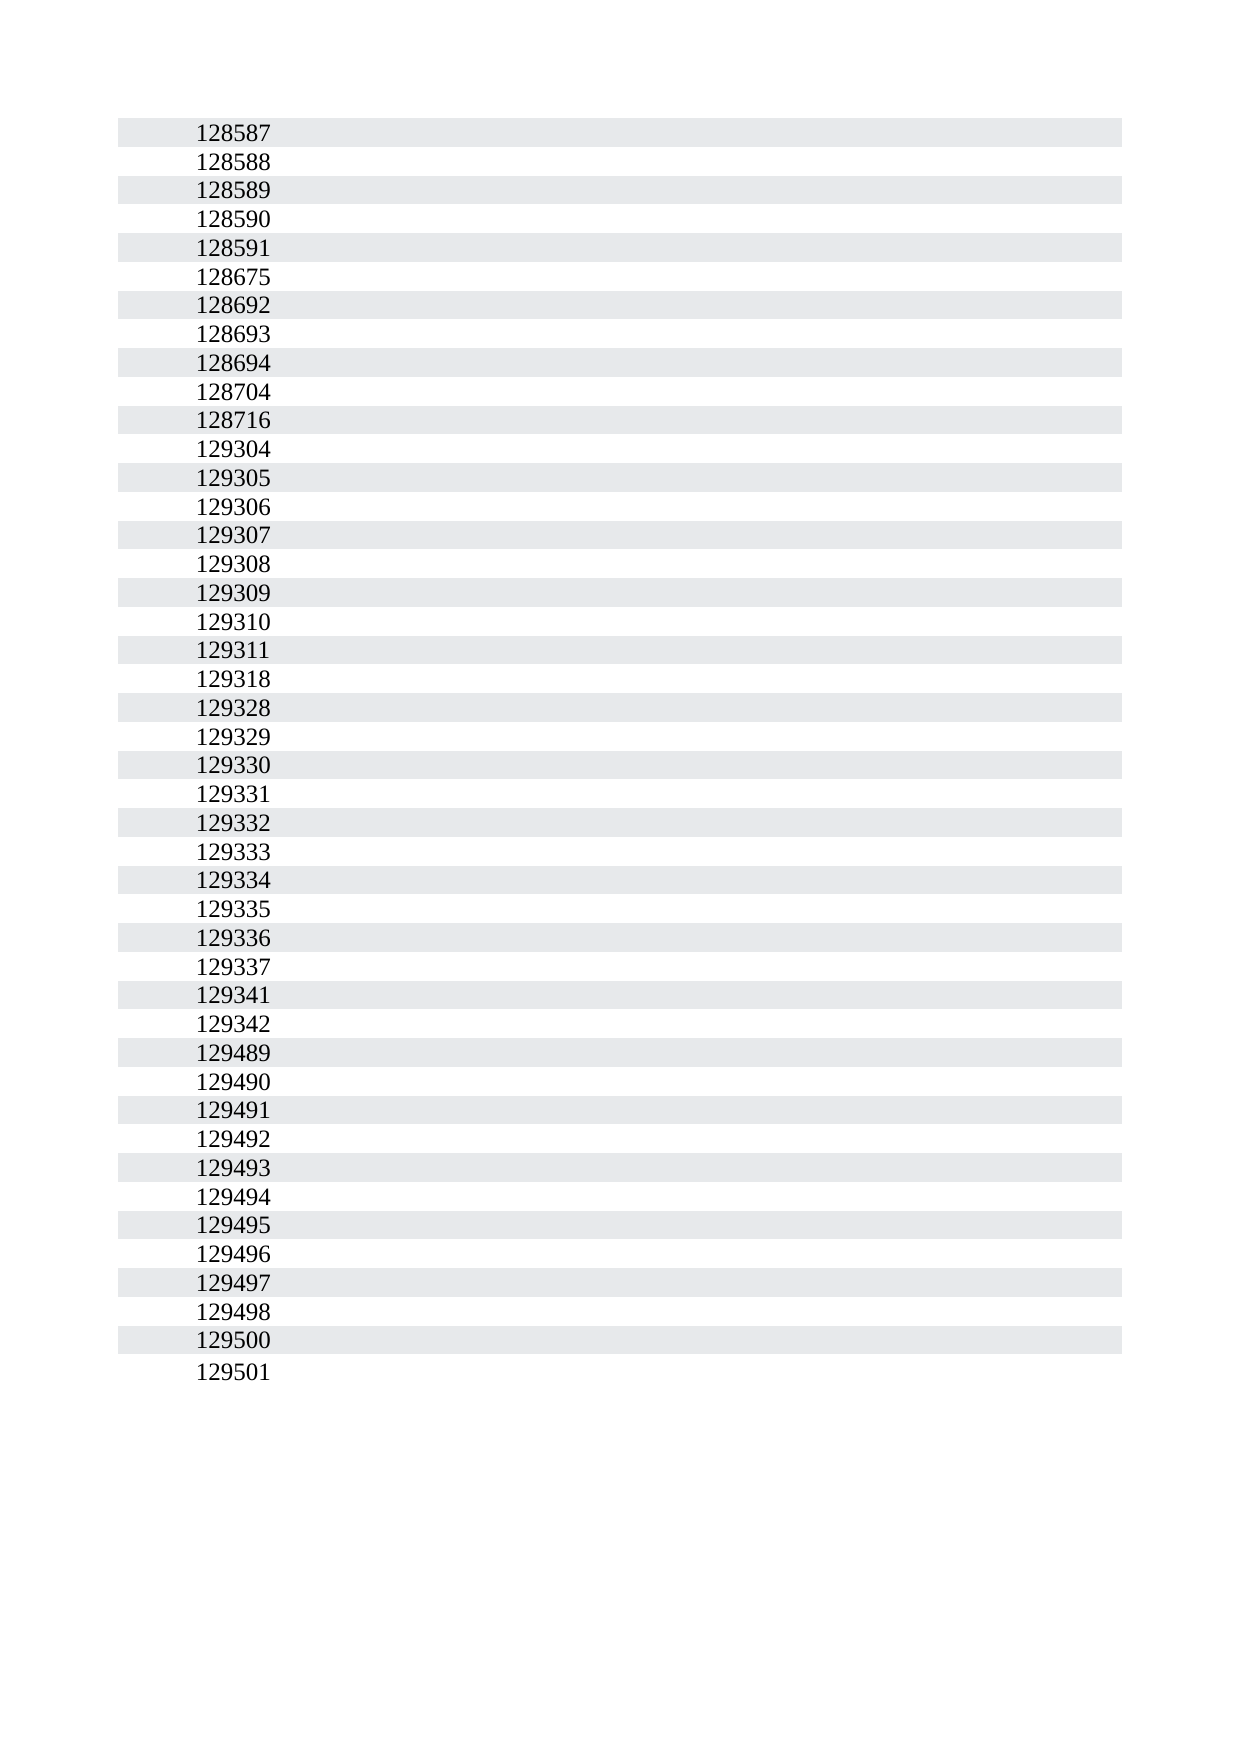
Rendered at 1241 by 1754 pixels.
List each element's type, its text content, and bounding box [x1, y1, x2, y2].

table_cell 🙍🏽 [530, 176, 631, 204]
table_cell 🤘 [118, 434, 196, 463]
table_cell 🛌🏿 [282, 406, 368, 434]
table_cell 🧓🏼 [631, 1096, 797, 1124]
table_cell [883, 147, 1122, 176]
table_cell 🙏🏿 [282, 233, 368, 262]
table_cell 🚵🏽 [530, 319, 631, 348]
table_cell [883, 1096, 1122, 1124]
table_cell 129497 [196, 1268, 282, 1297]
table_cell 🧔🏾 [368, 1124, 530, 1153]
table_cell 🙏🏼 [631, 233, 797, 262]
table_cell 🤶🏿 [282, 866, 368, 894]
table_cell 128693 [196, 319, 282, 348]
table_cell 🧓 [118, 1096, 196, 1124]
table_cell 🙎🏾 [368, 204, 530, 233]
table_cell 🚴🏾 [368, 291, 530, 319]
table_cell 🤰 [118, 693, 196, 722]
table_cell 🤚🏿 [282, 492, 368, 521]
table_cell 🤹🏼 [631, 952, 797, 981]
table_cell 129496 [196, 1239, 282, 1268]
table_cell 129305 [196, 463, 282, 492]
table_cell 🙋🏿 [282, 118, 368, 147]
table_cell 🤵🏼 [631, 837, 797, 866]
table_cell 🤝🏽 [530, 578, 631, 607]
table_cell 🧙🏿 [282, 1268, 368, 1297]
table_cell 🙌🏽 [530, 147, 631, 176]
table_cell 🚣🏾 [368, 262, 530, 291]
table_cell 🤟🏼 [631, 636, 797, 664]
table_cell 🙋🏻 [797, 118, 883, 147]
table_cell 🧚🏽 [530, 1297, 631, 1326]
table_cell 129341 [196, 981, 282, 1009]
table_cell 🧕🏾 [368, 1153, 530, 1182]
table_cell 🙎🏼 [631, 204, 797, 233]
table_cell 🤲🏾 [368, 751, 530, 779]
table_cell 🧘🏼 [631, 1239, 797, 1268]
table_cell 129500 [196, 1326, 282, 1354]
table_cell 🛀🏿 [282, 377, 368, 406]
table_cell 🧖🏽 [530, 1182, 631, 1211]
table_cell 🙋 [118, 118, 196, 147]
table_cell 🤴🏿 [282, 808, 368, 837]
table_cell 🤟🏿 [282, 636, 368, 664]
table_cell 🙌🏾 [368, 147, 530, 176]
table_cell [883, 406, 1122, 434]
table_cell [883, 1268, 1122, 1297]
table_cell 🧒🏿 [282, 1067, 368, 1096]
table_cell 🤾🏿 [282, 1009, 368, 1038]
table_cell 🙏🏾 [368, 233, 530, 262]
table_cell 🤘🏼 [631, 434, 797, 463]
table_cell 🧓🏿 [282, 1096, 368, 1124]
table_cell 🧝 [118, 1354, 196, 1389]
table_cell 🤵🏻 [797, 837, 883, 866]
table_cell 🤱🏾 [368, 722, 530, 751]
table_cell 128587 [196, 118, 282, 147]
table_cell 🤚🏾 [368, 492, 530, 521]
table_cell 🤘🏽 [530, 434, 631, 463]
table_cell 🤶 [118, 866, 196, 894]
table_cell 🧔🏽 [530, 1124, 631, 1153]
table_cell 129318 [196, 664, 282, 693]
table_cell 🧒🏻 [797, 1067, 883, 1096]
table_cell 🧝🏻 [797, 1354, 883, 1389]
table_cell 🤙🏻 [797, 463, 883, 492]
table_cell 🤛🏿 [282, 521, 368, 549]
table_cell 🤜🏽 [530, 549, 631, 578]
table_cell 🙌🏻 [797, 147, 883, 176]
table_cell 🛀🏼 [631, 377, 797, 406]
table_cell 🤱🏼 [631, 722, 797, 751]
table_cell 🤞🏼 [631, 607, 797, 636]
table_cell 128704 [196, 377, 282, 406]
table_cell [883, 291, 1122, 319]
table_cell 🧙🏻 [797, 1268, 883, 1297]
table_cell 🤶🏼 [631, 866, 797, 894]
table_cell [883, 894, 1122, 923]
table_cell 🤸🏼 [631, 923, 797, 952]
table_cell 🛌🏻 [797, 406, 883, 434]
table_cell 🙎 [118, 204, 196, 233]
table_cell 129311 [196, 636, 282, 664]
table_cell 🤴🏻 [797, 808, 883, 837]
table_cell 🤾🏾 [368, 1009, 530, 1038]
table_cell 🧕🏼 [631, 1153, 797, 1182]
table_cell 🚴🏿 [282, 291, 368, 319]
table_cell [883, 204, 1122, 233]
table_cell 🤹🏽 [530, 952, 631, 981]
table_cell 🤝🏾 [368, 578, 530, 607]
table_cell 🤘🏾 [368, 434, 530, 463]
table_cell [883, 693, 1122, 722]
table_cell 🧕 [118, 1153, 196, 1182]
table_cell 🤷🏽 [530, 894, 631, 923]
table_cell 128591 [196, 233, 282, 262]
table_cell 🧘🏽 [530, 1239, 631, 1268]
table_cell 129331 [196, 779, 282, 808]
table_cell 🧘🏾 [368, 1239, 530, 1268]
table_cell 128590 [196, 204, 282, 233]
table_cell 129304 [196, 434, 282, 463]
table_cell 🤜🏼 [631, 549, 797, 578]
table_cell 🤸🏾 [368, 923, 530, 952]
table_cell 🧚🏿 [282, 1297, 368, 1326]
table_cell 🤞🏾 [368, 607, 530, 636]
table_cell 🧚 [118, 1297, 196, 1326]
table_cell [883, 1124, 1122, 1153]
table_cell 🚣🏿 [282, 262, 368, 291]
table_cell [883, 1211, 1122, 1239]
table_cell 🙋🏾 [368, 118, 530, 147]
table_cell 🚴🏽 [530, 291, 631, 319]
table_cell 🚶🏾 [368, 348, 530, 377]
table_cell 🧖🏻 [797, 1182, 883, 1211]
table_cell 🤦🏻 [797, 664, 883, 693]
table_cell 🧘🏿 [282, 1239, 368, 1268]
table_cell 🤾🏻 [797, 1009, 883, 1038]
table_cell [883, 952, 1122, 981]
table_cell 🤳🏻 [797, 779, 883, 808]
table_cell 🤶🏾 [368, 866, 530, 894]
table_cell 129498 [196, 1297, 282, 1326]
table_cell 🤚🏼 [631, 492, 797, 521]
table_cell 🤸🏿 [282, 923, 368, 952]
table_cell 129309 [196, 578, 282, 607]
table_cell 🧑🏿 [282, 1038, 368, 1067]
table_cell 🧙🏾 [368, 1268, 530, 1297]
table_cell 129493 [196, 1153, 282, 1182]
table_cell 129501 [196, 1354, 282, 1389]
table_cell 🛌🏼 [631, 406, 797, 434]
table_cell [883, 319, 1122, 348]
table_cell 129330 [196, 751, 282, 779]
table_cell 🤵🏽 [530, 837, 631, 866]
table_cell 🚶🏼 [631, 348, 797, 377]
table_cell 🤘🏿 [282, 434, 368, 463]
table_cell 🛌 [118, 406, 196, 434]
table_cell [883, 176, 1122, 204]
table_cell 128588 [196, 147, 282, 176]
table_cell 🙏🏻 [797, 233, 883, 262]
table_cell 🤷🏻 [797, 894, 883, 923]
table_cell 128716 [196, 406, 282, 434]
table_cell 🤙🏿 [282, 463, 368, 492]
table_cell 🚶🏿 [282, 348, 368, 377]
table_cell 🤦🏽 [530, 664, 631, 693]
table_cell 🧙🏼 [631, 1268, 797, 1297]
table_cell [883, 981, 1122, 1009]
table_cell 🤲🏼 [631, 751, 797, 779]
table_cell 🤸🏻 [797, 923, 883, 952]
table_cell 🧘🏻 [797, 1239, 883, 1268]
table_cell 🧑🏻 [797, 1038, 883, 1067]
table_cell [883, 664, 1122, 693]
table_cell [883, 1153, 1122, 1182]
table_cell [883, 1326, 1122, 1354]
table_cell [883, 262, 1122, 291]
table_cell [883, 377, 1122, 406]
table_cell 🧗 [118, 1211, 196, 1239]
table_cell 128694 [196, 348, 282, 377]
table_cell 129342 [196, 1009, 282, 1038]
table_cell 🤲🏿 [282, 751, 368, 779]
table_cell 🤽🏽 [530, 981, 631, 1009]
table_cell [883, 521, 1122, 549]
table_cell 🧔🏻 [797, 1124, 883, 1153]
table_cell [883, 578, 1122, 607]
table_cell 🧗🏽 [530, 1211, 631, 1239]
table_cell 🤦 [118, 664, 196, 693]
table_cell 🧜🏻 [797, 1326, 883, 1354]
table_cell 🤾🏼 [631, 1009, 797, 1038]
table_cell 🛀🏾 [368, 377, 530, 406]
table_cell 129489 [196, 1038, 282, 1067]
table_cell [883, 751, 1122, 779]
table_cell 128692 [196, 291, 282, 319]
table_cell 🤟🏾 [368, 636, 530, 664]
table_cell 🤽 [118, 981, 196, 1009]
table_cell 🤱🏿 [282, 722, 368, 751]
table_cell 🛀🏻 [797, 377, 883, 406]
table_cell 🤾 [118, 1009, 196, 1038]
table_cell 🙍 [118, 176, 196, 204]
table_cell 🤹🏻 [797, 952, 883, 981]
table_cell 🤞 [118, 607, 196, 636]
table_cell [883, 866, 1122, 894]
table_cell 🧚🏼 [631, 1297, 797, 1326]
table_cell 🤳 [118, 779, 196, 808]
table_cell 129490 [196, 1067, 282, 1096]
table_cell 🚵🏼 [631, 319, 797, 348]
table_cell 🤽🏾 [368, 981, 530, 1009]
table_cell 🤝🏼 [631, 578, 797, 607]
table_cell 🧝🏾 [368, 1354, 530, 1389]
table_cell 129308 [196, 549, 282, 578]
table_cell 128675 [196, 262, 282, 291]
table_cell 🤰🏼 [631, 693, 797, 722]
table_cell 🤜🏿 [282, 549, 368, 578]
table_cell [883, 1239, 1122, 1268]
table_cell 🚵 [118, 319, 196, 348]
table_cell 129337 [196, 952, 282, 981]
table_cell 🤛 [118, 521, 196, 549]
table_cell 129306 [196, 492, 282, 521]
table_cell 🧓🏻 [797, 1096, 883, 1124]
table_cell 🤲🏽 [530, 751, 631, 779]
table_cell 🧜🏼 [631, 1326, 797, 1354]
table_cell 🤷🏼 [631, 894, 797, 923]
table_cell 🤷🏾 [368, 894, 530, 923]
table_cell 🤸🏽 [530, 923, 631, 952]
table_cell 🤹🏿 [282, 952, 368, 981]
table_cell 🤙🏼 [631, 463, 797, 492]
table_cell 🤲🏻 [797, 751, 883, 779]
table_cell 🤝🏻 [797, 578, 883, 607]
table_cell 🤶🏽 [530, 866, 631, 894]
table_cell 🙎🏽 [530, 204, 631, 233]
table_cell 🚴 [118, 291, 196, 319]
table_cell 🤛🏼 [631, 521, 797, 549]
table_cell 128589 [196, 176, 282, 204]
table_cell 🤱🏻 [797, 722, 883, 751]
table_cell 🤱 [118, 722, 196, 751]
table_cell 🧓🏾 [368, 1096, 530, 1124]
table_cell 🤜🏻 [797, 549, 883, 578]
table_cell 🧜🏾 [368, 1326, 530, 1354]
table_cell [883, 923, 1122, 952]
table_cell 🤴🏼 [631, 808, 797, 837]
table_cell 🤦🏼 [631, 664, 797, 693]
table_cell 🙎🏻 [797, 204, 883, 233]
table_cell 🤞🏻 [797, 607, 883, 636]
table_cell 🚣🏼 [631, 262, 797, 291]
table_cell 🤳🏾 [368, 779, 530, 808]
table_cell 🧙 [118, 1268, 196, 1297]
table_cell 🤽🏼 [631, 981, 797, 1009]
table_cell 🤵🏿 [282, 837, 368, 866]
table_cell 🧜 [118, 1326, 196, 1354]
table_cell 🤰🏽 [530, 693, 631, 722]
table_cell 🧚🏻 [797, 1297, 883, 1326]
table_cell 🤟 [118, 636, 196, 664]
table_cell [883, 837, 1122, 866]
table_cell [883, 607, 1122, 636]
table_cell [883, 492, 1122, 521]
table_cell 🤹 [118, 952, 196, 981]
table_cell 129495 [196, 1211, 282, 1239]
table_cell 🤙🏽 [530, 463, 631, 492]
table_cell 129492 [196, 1124, 282, 1153]
table_cell 🤳🏽 [530, 779, 631, 808]
table_cell 🧔🏿 [282, 1124, 368, 1153]
table_cell 🧙🏽 [530, 1268, 631, 1297]
table_cell 🧖🏿 [282, 1182, 368, 1211]
table_cell 🛌🏽 [530, 406, 631, 434]
table_cell 🤛🏽 [530, 521, 631, 549]
table_cell [883, 1067, 1122, 1096]
table_cell 🧝🏿 [282, 1354, 368, 1389]
table_cell [883, 1182, 1122, 1211]
table_cell 🚵🏾 [368, 319, 530, 348]
table_cell [883, 1354, 1122, 1389]
table_cell 🙋🏽 [530, 118, 631, 147]
table_cell 🤰🏿 [282, 693, 368, 722]
table_cell 🤽🏿 [282, 981, 368, 1009]
table_cell 🧒🏽 [530, 1067, 631, 1096]
table_cell 129310 [196, 607, 282, 636]
table_cell 129335 [196, 894, 282, 923]
table_cell 🧗🏼 [631, 1211, 797, 1239]
table_cell 🤙 [118, 463, 196, 492]
table_cell 🤴🏾 [368, 808, 530, 837]
table_cell 🤷🏿 [282, 894, 368, 923]
table_cell 🤵🏾 [368, 837, 530, 866]
table_cell 🤸 [118, 923, 196, 952]
table_cell 🙍🏾 [368, 176, 530, 204]
table_cell 🤰🏻 [797, 693, 883, 722]
table_cell 🧒🏼 [631, 1067, 797, 1096]
table_cell 🤚🏽 [530, 492, 631, 521]
table_cell 🤶🏻 [797, 866, 883, 894]
table_cell [883, 779, 1122, 808]
table_cell 🤵 [118, 837, 196, 866]
table_cell 🙍🏿 [282, 176, 368, 204]
table_cell 🧝🏽 [530, 1354, 631, 1389]
table_cell 🙋🏼 [631, 118, 797, 147]
table_cell [883, 463, 1122, 492]
table_cell 🤴🏽 [530, 808, 631, 837]
table_cell 🤦🏿 [282, 664, 368, 693]
table_cell [883, 636, 1122, 664]
table_cell 🚶 [118, 348, 196, 377]
table_cell 🤳🏿 [282, 779, 368, 808]
table_cell 🙏🏽 [530, 233, 631, 262]
table_cell [883, 233, 1122, 262]
table_cell 🙌 [118, 147, 196, 176]
table_cell 🧖🏾 [368, 1182, 530, 1211]
table_cell 🛀🏽 [530, 377, 631, 406]
table_cell 🧖 [118, 1182, 196, 1211]
table_cell 🤟🏻 [797, 636, 883, 664]
table_cell 129491 [196, 1096, 282, 1124]
table_cell 🧜🏿 [282, 1326, 368, 1354]
table_cell 🧑🏼 [631, 1038, 797, 1067]
table_cell 🧕🏻 [797, 1153, 883, 1182]
table_cell [883, 348, 1122, 377]
table_cell [883, 1038, 1122, 1067]
table_cell 🤾🏽 [530, 1009, 631, 1038]
table_cell 🤚 [118, 492, 196, 521]
table_cell 🧑🏽 [530, 1038, 631, 1067]
table_cell 🛀 [118, 377, 196, 406]
table_cell 🤘🏻 [797, 434, 883, 463]
table_cell [883, 549, 1122, 578]
table_cell 🚣🏻 [797, 262, 883, 291]
table_cell 🧓🏽 [530, 1096, 631, 1124]
table_cell 🤽🏻 [797, 981, 883, 1009]
table_cell 129494 [196, 1182, 282, 1211]
table_cell 129332 [196, 808, 282, 837]
table_cell 🛌🏾 [368, 406, 530, 434]
table_cell 🙏 [118, 233, 196, 262]
table_cell 🚵🏿 [282, 319, 368, 348]
table_cell 🤛🏻 [797, 521, 883, 549]
table_cell 🧑🏾 [368, 1038, 530, 1067]
table_cell 🤝🏿 [282, 578, 368, 607]
table_cell 🤰🏾 [368, 693, 530, 722]
table_cell 🤙🏾 [368, 463, 530, 492]
table_cell 🤱🏽 [530, 722, 631, 751]
table_cell 🤚🏻 [797, 492, 883, 521]
table_cell [883, 118, 1122, 147]
table_cell 🚵🏻 [797, 319, 883, 348]
table_cell 🤜🏾 [368, 549, 530, 578]
table_cell [883, 1297, 1122, 1326]
table_cell 🙍🏻 [797, 176, 883, 204]
table_cell 🧔 [118, 1124, 196, 1153]
table_cell 🧚🏾 [368, 1297, 530, 1326]
table_cell [883, 1009, 1122, 1038]
table_cell 🧗🏻 [797, 1211, 883, 1239]
table_cell 🤷 [118, 894, 196, 923]
table_cell 🧝🏼 [631, 1354, 797, 1389]
table_cell 🧕🏽 [530, 1153, 631, 1182]
table_cell 🙌🏼 [631, 147, 797, 176]
table_cell 🧒 [118, 1067, 196, 1096]
table_cell 🚶🏽 [530, 348, 631, 377]
table_cell [883, 434, 1122, 463]
table_cell 🤟🏽 [530, 636, 631, 664]
table_cell 🧖🏼 [631, 1182, 797, 1211]
table_cell 🤝 [118, 578, 196, 607]
table_cell 🧗🏾 [368, 1211, 530, 1239]
table_cell 🤦🏾 [368, 664, 530, 693]
table_cell 🧜🏽 [530, 1326, 631, 1354]
table_cell 🧒🏾 [368, 1067, 530, 1096]
table_cell 🤴 [118, 808, 196, 837]
table_cell 🚣 [118, 262, 196, 291]
table_cell 🚣🏽 [530, 262, 631, 291]
table_cell 🤞🏽 [530, 607, 631, 636]
table_cell 🧗🏿 [282, 1211, 368, 1239]
table_cell [883, 808, 1122, 837]
table_cell 🤲 [118, 751, 196, 779]
table_cell 🧑 [118, 1038, 196, 1067]
table_cell 🚴🏻 [797, 291, 883, 319]
table_cell 129329 [196, 722, 282, 751]
table_cell 🧕🏿 [282, 1153, 368, 1182]
table_cell 🧘 [118, 1239, 196, 1268]
table_cell 🙎🏿 [282, 204, 368, 233]
table_cell 129328 [196, 693, 282, 722]
table_cell 🤜 [118, 549, 196, 578]
table_cell 129307 [196, 521, 282, 549]
table_cell 🤹🏾 [368, 952, 530, 981]
table_cell 🙌🏿 [282, 147, 368, 176]
table_cell 🤞🏿 [282, 607, 368, 636]
table_cell 🤛🏾 [368, 521, 530, 549]
table_cell 129333 [196, 837, 282, 866]
table_cell 🚴🏼 [631, 291, 797, 319]
table_cell 🙍🏼 [631, 176, 797, 204]
table_cell 129334 [196, 866, 282, 894]
table_cell [883, 722, 1122, 751]
table_cell 🧔🏼 [631, 1124, 797, 1153]
table_cell 129336 [196, 923, 282, 952]
table_cell 🚶🏻 [797, 348, 883, 377]
table_cell 🤳🏼 [631, 779, 797, 808]
